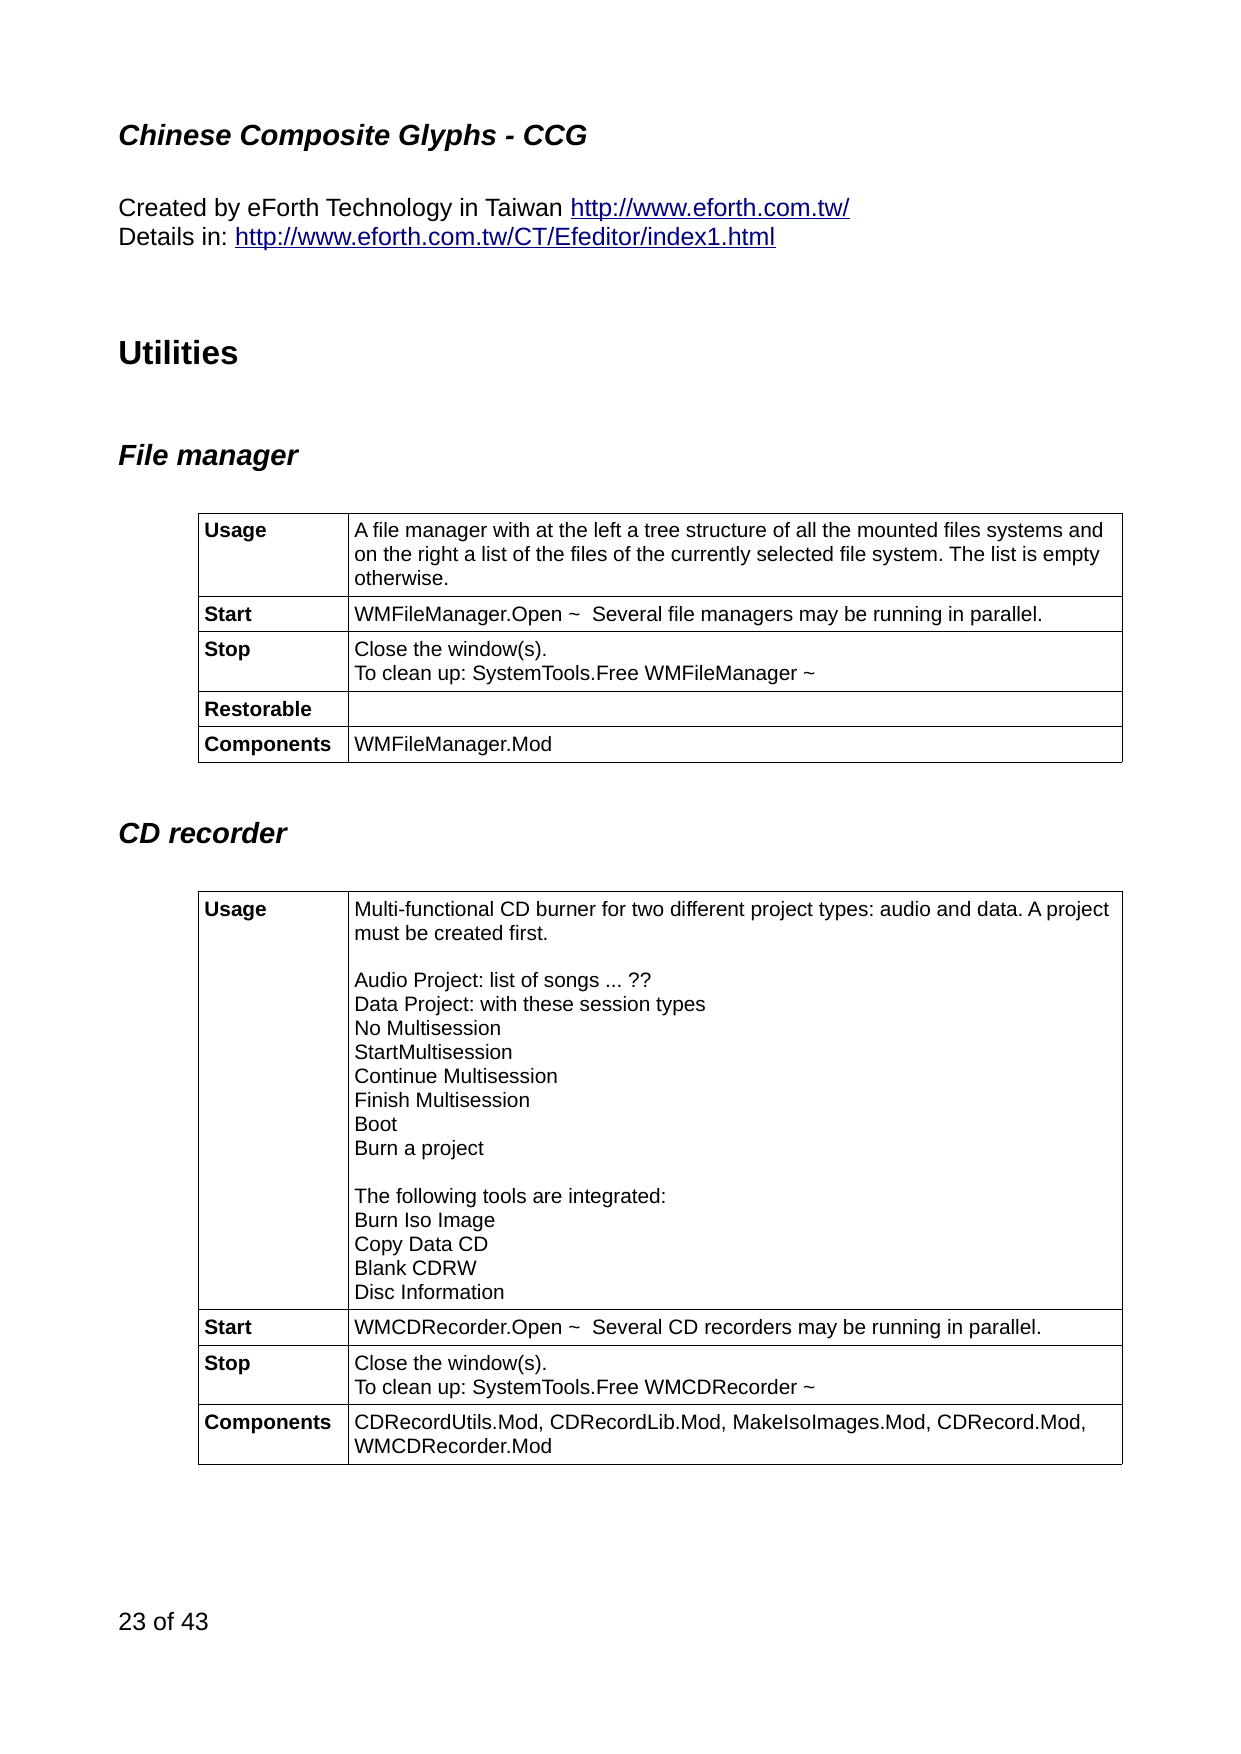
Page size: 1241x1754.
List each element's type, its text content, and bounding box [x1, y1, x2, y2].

subtitle Utilities [118, 333, 1122, 371]
text Details in: http://www.eforth.com.tw/CT/Efeditor/index1.html [118, 222, 1122, 250]
table_cell [349, 692, 1122, 726]
table_header A file manager with at the left a tree structure of all the mounted files systems and on the right a list of the files of the currently selected file system. The list is empty otherwise. [349, 514, 1122, 596]
table_cell Stop [199, 1346, 348, 1404]
subtitle Chinese Composite Glyphs - CCG [118, 118, 1122, 152]
table_cell Close the window(s). To clean up: SystemTools.Free WMFileManager ~ [349, 632, 1122, 691]
table_cell WMFileManager.Mod [349, 727, 1122, 762]
text Created by eForth Technology in Taiwan http://www.eforth.com.tw/ [118, 193, 1122, 222]
table_header Usage [199, 892, 348, 1309]
table_cell Components [199, 727, 348, 762]
table_cell Start [199, 597, 348, 631]
table_header Usage [199, 514, 348, 596]
table_header Multi-functional CD burner for two different project types: audio and data. A project must be created first. Audio Project: list of songs ... ?? Data Project: with these session types No Multisession StartMultisession Continue Multisession Finish Multisession Boot Burn a project The following tools are integrated: Burn Iso Image Copy Data CD Blank CDRW Disc Information [349, 892, 1122, 1309]
table_cell Components [199, 1405, 348, 1464]
table_cell Start [199, 1310, 348, 1345]
table_cell Stop [199, 632, 348, 691]
subtitle File manager [118, 438, 1122, 471]
table_cell WMCDRecorder.Open ~ Several CD recorders may be running in parallel. [349, 1310, 1122, 1345]
table_cell CDRecordUtils.Mod, CDRecordLib.Mod, MakeIsoImages.Mod, CDRecord.Mod, WMCDRecorder.Mod [349, 1405, 1122, 1464]
table_cell WMFileManager.Open ~ Several file managers may be running in parallel. [349, 597, 1122, 631]
table_cell Restorable [199, 692, 348, 726]
table_cell Close the window(s). To clean up: SystemTools.Free WMCDRecorder ~ [349, 1346, 1122, 1404]
subtitle CD recorder [118, 816, 1122, 849]
